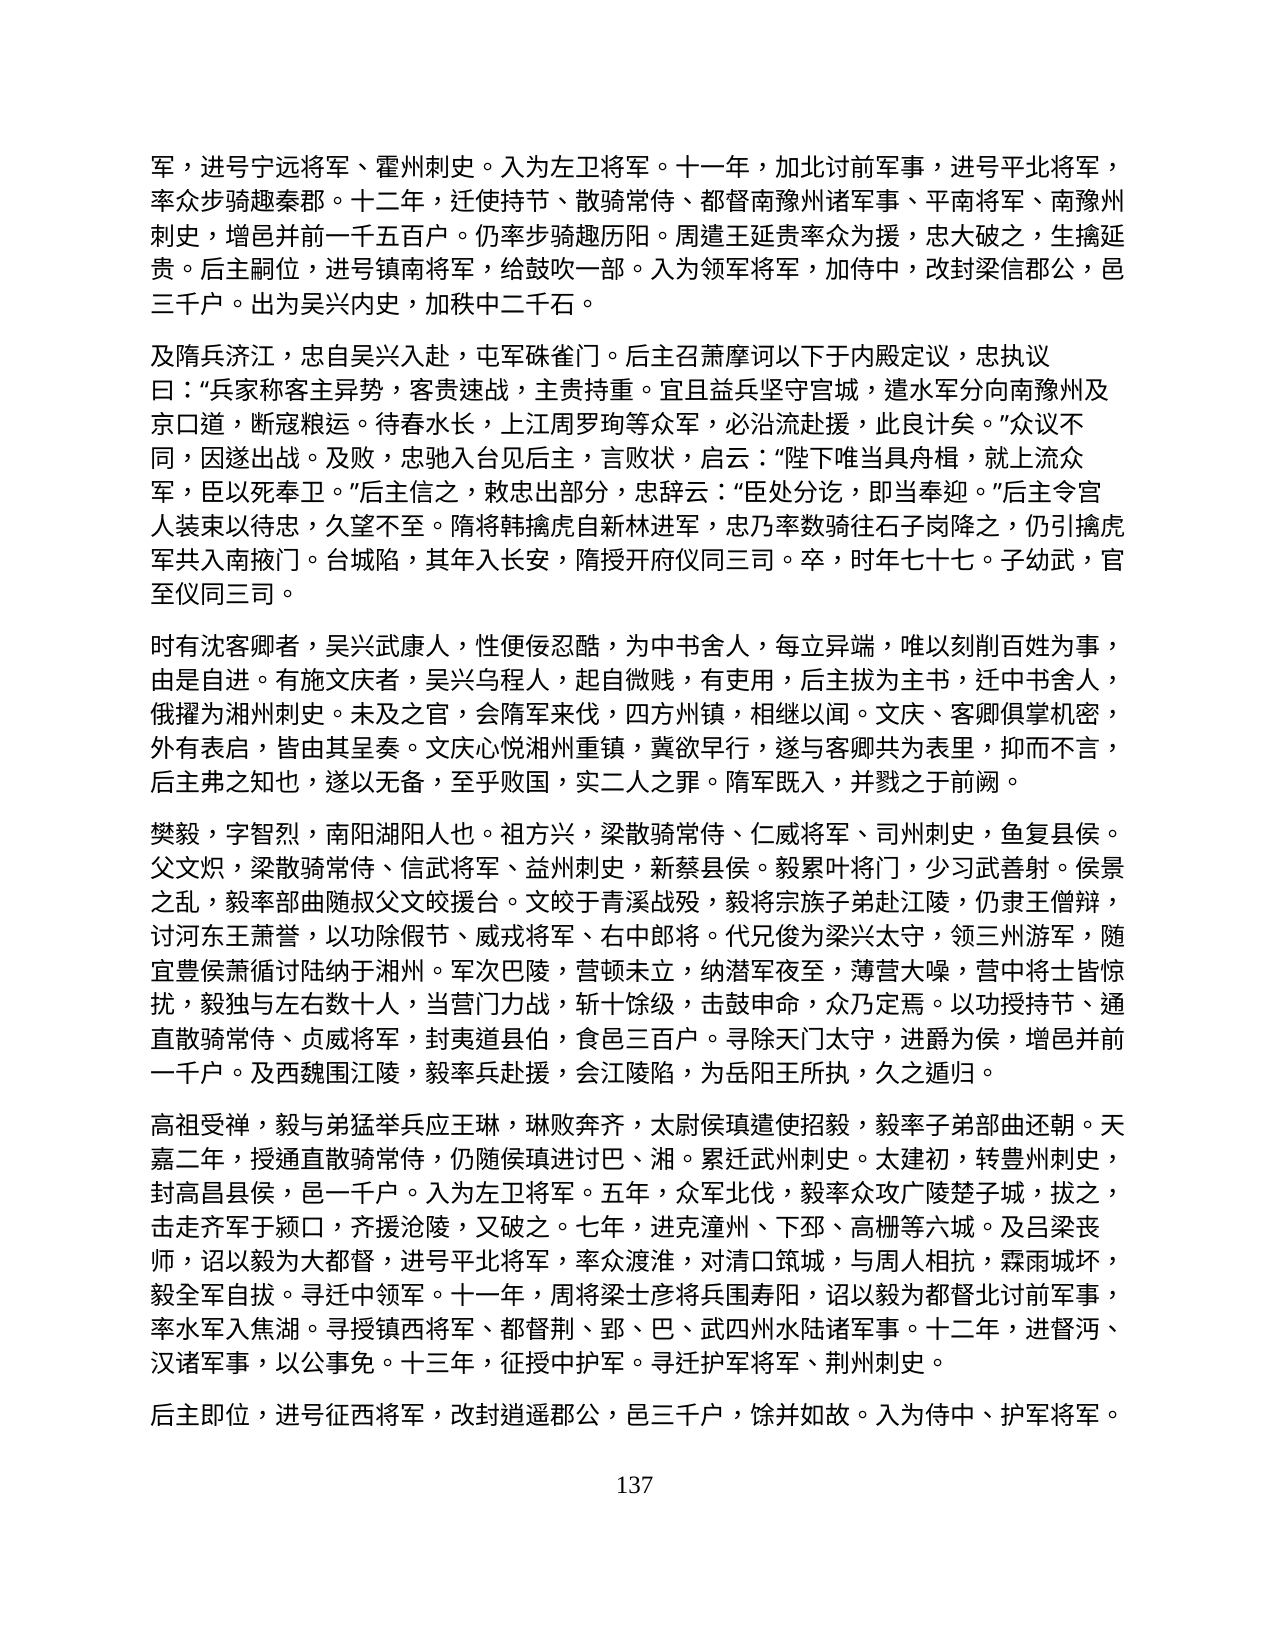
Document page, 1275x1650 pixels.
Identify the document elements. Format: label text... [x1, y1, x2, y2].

text 及隋兵济江，忠自吴兴入赴，屯军硃雀门。后主召萧摩诃以下于内殿定议，忠执议曰：“兵家称客主异势，客贵速战，主贵持重。宜且益兵坚守宫城，遣水军分向南豫州及京口道，断寇粮运。待春水长，上江周罗珣等众军，必沿流赴援，此良计矣。”众议不同，因遂出战。及败，忠驰入台见后主，言败状，启云：“陛下唯当具舟楫，就上流众军，臣以死奉卫。”后主信之，敕忠出部分，忠辞云：“臣处分讫，即当奉迎。”后主令宫人装束以待忠，久望不至。隋将韩擒虎自新林进军，忠乃率数骑往石子岗降之，仍引擒虎军共入南掖门。台城陷，其年入长安，隋授开府仪同三司。卒，时年七十七。子幼武，官至仪同三司。 [150, 338, 1125, 611]
text 高祖受禅，毅与弟猛举兵应王琳，琳败奔齐，太尉侯瑱遣使招毅，毅率子弟部曲还朝。天嘉二年，授通直散骑常侍，仍随侯瑱进讨巴、湘。累迁武州刺史。太建初，转豊州刺史，封高昌县侯，邑一千户。入为左卫将军。五年，众军北伐，毅率众攻广陵楚子城，拔之，击走齐军于颍口，齐援沧陵，又破之。七年，进克潼州、下邳、高栅等六城。及吕梁丧师，诏以毅为大都督，进号平北将军，率众渡淮，对清口筑城，与周人相抗，霖雨城坏，毅全军自拔。寻迁中领军。十一年，周将梁士彦将兵围寿阳，诏以毅为都督北讨前军事，率水军入焦湖。寻授镇西将军、都督荆、郢、巴、武四州水陆诸军事。十二年，进督沔、汉诸军事，以公事免。十三年，征授中护军。寻迁护军将军、荆州刺史。 [150, 1107, 1125, 1380]
text 樊毅，字智烈，南阳湖阳人也。祖方兴，梁散骑常侍、仁威将军、司州刺史，鱼复县侯。父文炽，梁散骑常侍、信武将军、益州刺史，新蔡县侯。毅累叶将门，少习武善射。侯景之乱，毅率部曲随叔父文皎援台。文皎于青溪战殁，毅将宗族子弟赴江陵，仍隶王僧辩，讨河东王萧誉，以功除假节、威戎将军、右中郎将。代兄俊为梁兴太守，领三州游军，随宜豊侯萧循讨陆纳于湘州。军次巴陵，营顿未立，纳潜军夜至，薄营大噪，营中将士皆惊扰，毅独与左右数十人，当营门力战，斩十馀级，击鼓申命，众乃定焉。以功授持节、通直散骑常侍、贞威将军，封夷道县伯，食邑三百户。寻除天门太守，进爵为侯，增邑并前一千户。及西魏围江陵，毅率兵赴援，会江陵陷，为岳阳王所执，久之遁归。 [150, 817, 1125, 1089]
text 后主即位，进号征西将军，改封逍遥郡公，邑三千户，馀并如故。入为侍中、护军将军。 [150, 1398, 1125, 1432]
text 时有沈客卿者，吴兴武康人，性便佞忍酷，为中书舍人，每立异端，唯以刻削百姓为事，由是自进。有施文庆者，吴兴乌程人，起自微贱，有吏用，后主拔为主书，迁中书舍人，俄擢为湘州刺史。未及之官，会隋军来伐，四方州镇，相继以闻。文庆、客卿俱掌机密，外有表启，皆由其呈奏。文庆心悦湘州重镇，冀欲早行，遂与客卿共为表里，抑而不言，后主弗之知也，遂以无备，至乎败国，实二人之罪。隋军既入，并戮之于前阙。 [150, 629, 1125, 799]
text 军，进号宁远将军、霍州刺史。入为左卫将军。十一年，加北讨前军事，进号平北将军，率众步骑趣秦郡。十二年，迁使持节、散骑常侍、都督南豫州诸军事、平南将军、南豫州刺史，增邑并前一千五百户。仍率步骑趣历阳。周遣王延贵率众为援，忠大破之，生擒延贵。后主嗣位，进号镇南将军，给鼓吹一部。入为领军将军，加侍中，改封梁信郡公，邑三千户。出为吴兴内史，加秩中二千石。 [150, 150, 1125, 320]
